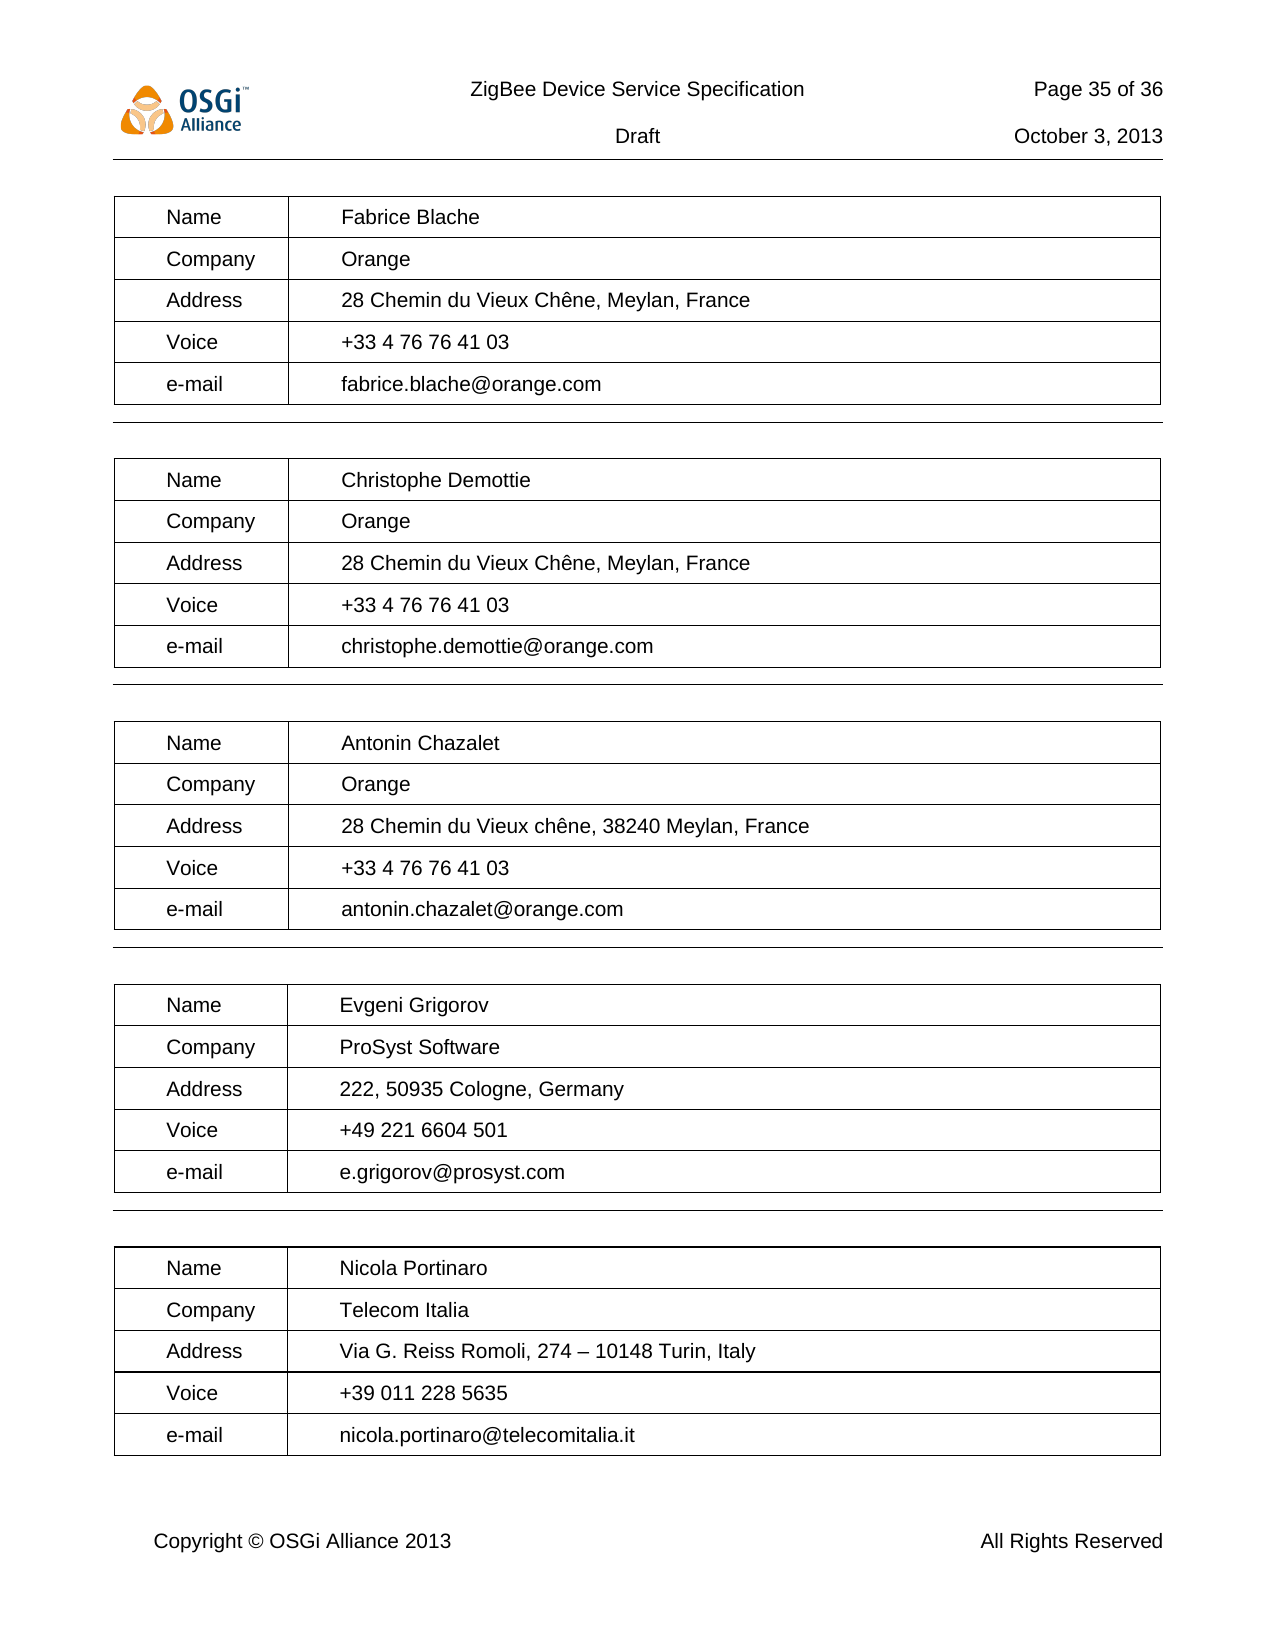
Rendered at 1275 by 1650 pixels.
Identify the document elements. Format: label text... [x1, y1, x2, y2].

table_cell Voice [115, 1110, 287, 1150]
table_header Name [115, 985, 287, 1025]
table_cell e.grigorov@prosyst.com [288, 1151, 1160, 1192]
table_header Nicola Portinaro [288, 1248, 1160, 1288]
table_cell fabrice.blache@orange.com [289, 363, 1160, 404]
table_cell Company [115, 1026, 287, 1067]
table_header Evgeni Grigorov [288, 985, 1160, 1025]
table_header Antonin Chazalet [289, 722, 1160, 763]
table_cell Orange [289, 238, 1160, 279]
table_cell antonin.chazalet@orange.com [289, 889, 1160, 929]
table_cell e-mail [115, 1151, 287, 1192]
table_cell Voice [115, 584, 288, 625]
picture [113, 78, 257, 142]
table_cell ProSyst Software [288, 1026, 1160, 1067]
table_cell Voice [115, 847, 288, 888]
table_header Christophe Demottie [289, 459, 1160, 500]
table_cell 222, 50935 Cologne, Germany [288, 1068, 1160, 1109]
table_cell Telecom Italia [288, 1289, 1160, 1330]
table_cell e-mail [115, 626, 288, 667]
table_cell Address [115, 1331, 287, 1371]
table_header Name [115, 197, 288, 237]
table_cell e-mail [115, 1414, 287, 1455]
table_cell Orange [289, 501, 1160, 542]
table_cell Address [115, 805, 288, 846]
table_cell +33 4 76 76 41 03 [289, 584, 1160, 625]
table_cell Company [115, 238, 288, 279]
table_cell +33 4 76 76 41 03 [289, 847, 1160, 888]
table_cell nicola.portinaro@telecomitalia.it [288, 1414, 1160, 1455]
table_cell Address [115, 280, 288, 321]
table_cell Voice [115, 1373, 287, 1413]
table_cell christophe.demottie@orange.com [289, 626, 1160, 667]
table_cell +49 221 6604 501 [288, 1110, 1160, 1150]
table_cell e-mail [115, 363, 288, 404]
table_cell Company [115, 501, 288, 542]
table_header Fabrice Blache [289, 197, 1160, 237]
table_cell 28 Chemin du Vieux Chêne, Meylan, France [289, 280, 1160, 321]
table_cell e-mail [115, 889, 288, 929]
table_header Name [115, 1248, 287, 1288]
table_header Name [115, 722, 288, 763]
table_cell 28 Chemin du Vieux Chêne, Meylan, France [289, 543, 1160, 583]
table_cell Address [115, 543, 288, 583]
table_cell Company [115, 1289, 287, 1330]
table_cell 28 Chemin du Vieux chêne, 38240 Meylan, France [289, 805, 1160, 846]
table_cell Company [115, 764, 288, 804]
table_cell +33 4 76 76 41 03 [289, 322, 1160, 362]
table_cell Voice [115, 322, 288, 362]
table_cell +39 011 228 5635 [288, 1373, 1160, 1413]
table_header Name [115, 459, 288, 500]
table_cell Via G. Reiss Romoli, 274 – 10148 Turin, Italy [288, 1331, 1160, 1371]
table_cell Address [115, 1068, 287, 1109]
table_cell Orange [289, 764, 1160, 804]
